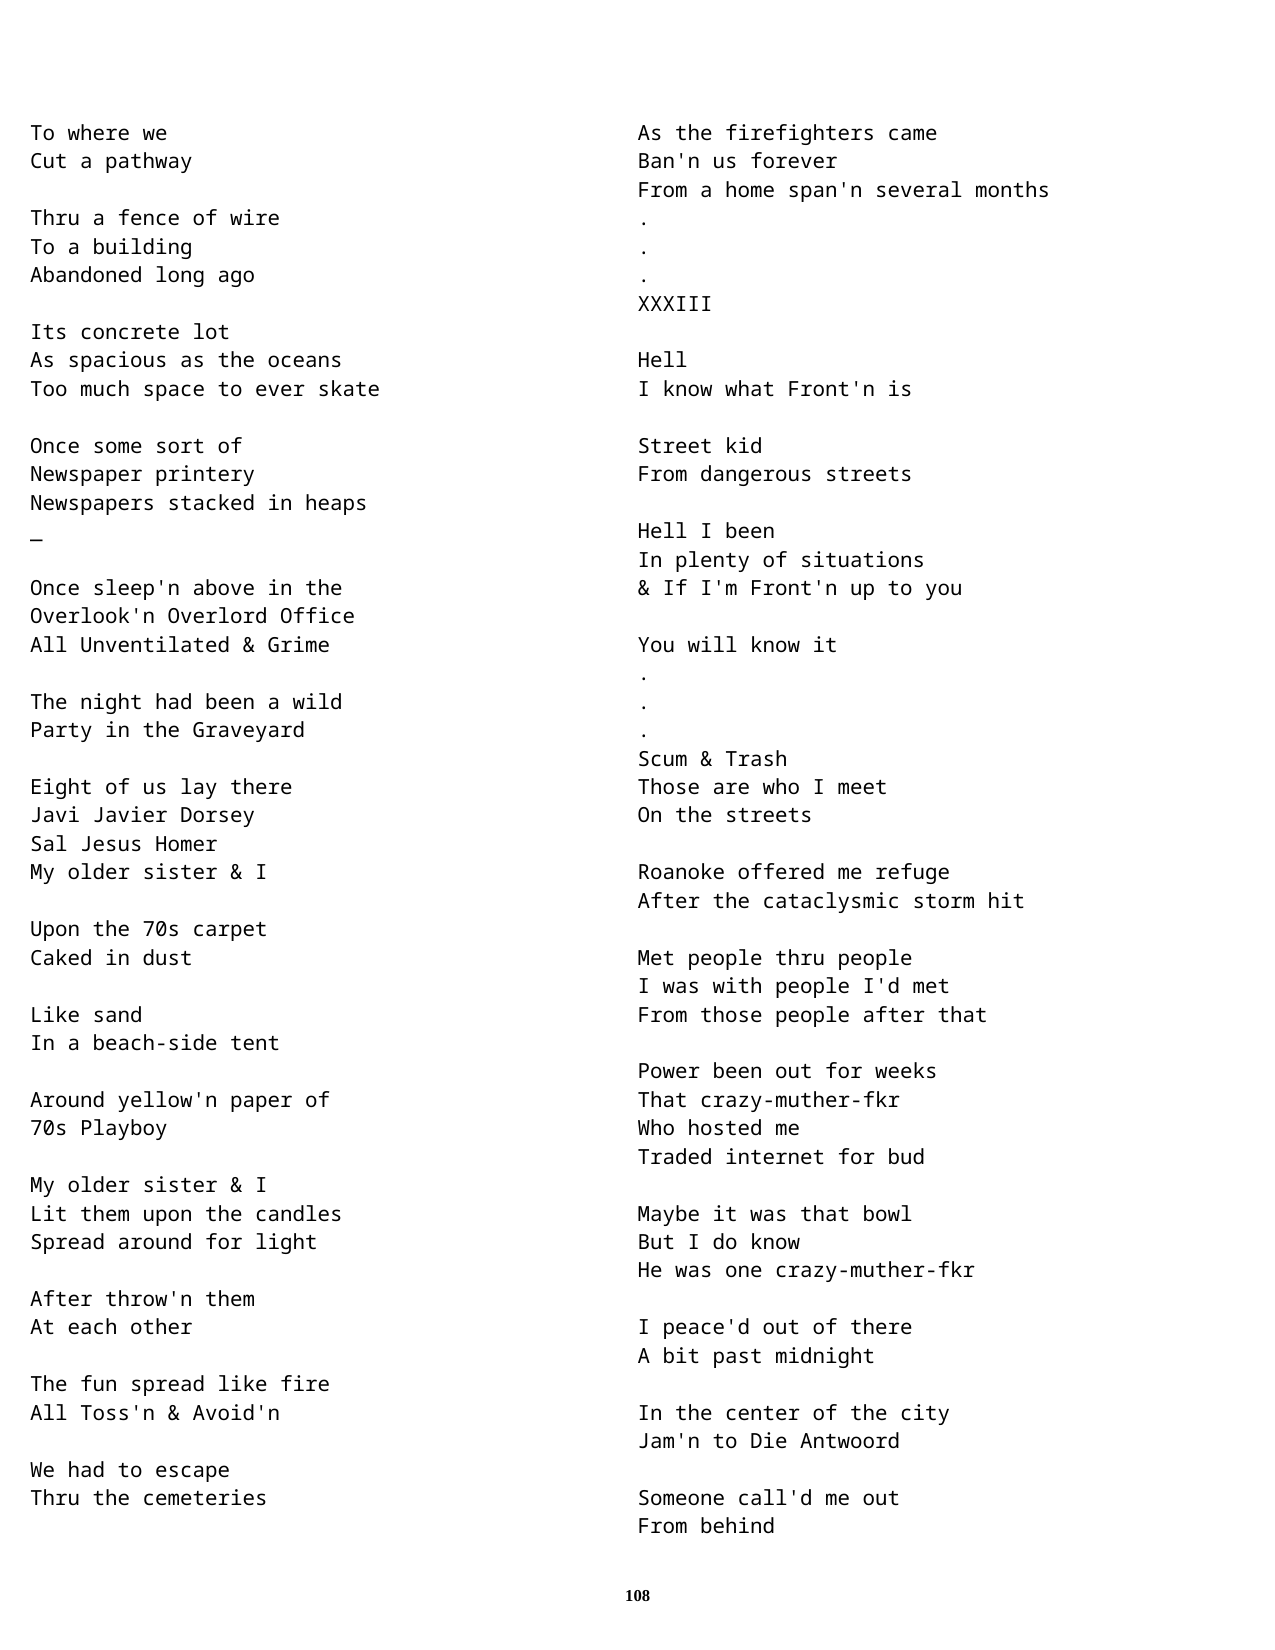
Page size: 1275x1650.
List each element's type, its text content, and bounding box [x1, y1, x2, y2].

text . [637, 715, 1245, 744]
text Thru the cemeteries [30, 1483, 637, 1512]
text Those are who I meet [637, 772, 1245, 801]
text You will know it [637, 630, 1245, 658]
text In a beach-side tent [30, 1028, 637, 1057]
text My older sister & I [30, 1170, 637, 1199]
text & If I'm Front'n up to you [637, 573, 1245, 602]
text From those people after that [637, 1000, 1245, 1028]
text To where we [30, 118, 637, 147]
text Power been out for weeks [637, 1057, 1245, 1085]
text Maybe it was that bowl [637, 1199, 1245, 1227]
text A bit past midnight [637, 1341, 1245, 1369]
text The night had been a wild [30, 687, 637, 715]
text We had to escape [30, 1455, 637, 1483]
text Hell [637, 346, 1245, 374]
text Someone call'd me out [637, 1483, 1245, 1512]
text I peace'd out of there [637, 1312, 1245, 1341]
text To a building [30, 232, 637, 260]
text Abandoned long ago [30, 260, 637, 289]
text That crazy-muther-fkr [637, 1085, 1245, 1113]
text Around yellow'n paper of [30, 1085, 637, 1113]
text Lit them upon the candles [30, 1199, 637, 1227]
text Cut a pathway [30, 147, 637, 175]
text Too much space to ever skate [30, 374, 637, 402]
text Once sleep'n above in the [30, 573, 637, 602]
text Who hosted me [637, 1113, 1245, 1142]
text Overlook'n Overlord Office [30, 602, 637, 630]
text XXXIII [637, 289, 1245, 317]
text Javi Javier Dorsey [30, 801, 637, 829]
text Spread around for light [30, 1227, 637, 1256]
text All Unventilated & Grime [30, 630, 637, 658]
text Ban'n us forever [637, 147, 1245, 175]
text I know what Front'n is [637, 374, 1245, 402]
text Caked in dust [30, 943, 637, 971]
text But I do know [637, 1227, 1245, 1256]
text The fun spread like fire [30, 1369, 637, 1398]
text Newspaper printery [30, 459, 637, 488]
text Party in the Graveyard [30, 715, 637, 744]
text Scum & Trash [637, 744, 1245, 772]
text 70s Playboy [30, 1113, 637, 1142]
text . [637, 260, 1245, 289]
text Thru a fence of wire [30, 203, 637, 232]
text Eight of us lay there [30, 772, 637, 801]
text . [637, 203, 1245, 232]
text Like sand [30, 1000, 637, 1028]
text My older sister & I [30, 857, 637, 886]
text Traded internet for bud [637, 1142, 1245, 1170]
text After throw'n them [30, 1284, 637, 1312]
text . [637, 232, 1245, 260]
text After the cataclysmic storm hit [637, 886, 1245, 914]
text Sal Jesus Homer [30, 829, 637, 857]
text Its concrete lot [30, 317, 637, 346]
text Newspapers stacked in heaps [30, 488, 637, 516]
text Once some sort of [30, 431, 637, 459]
text Hell I been [637, 516, 1245, 545]
text Jam'n to Die Antwoord [637, 1426, 1245, 1455]
text In plenty of situations [637, 545, 1245, 573]
text All Toss'n & Avoid'n [30, 1398, 637, 1426]
text In the center of the city [637, 1398, 1245, 1426]
text As spacious as the oceans [30, 346, 637, 374]
text As the firefighters came [637, 118, 1245, 147]
text From a home span'n several months [637, 175, 1245, 203]
text . [637, 687, 1245, 715]
text I was with people I'd met [637, 971, 1245, 1000]
text Upon the 70s carpet [30, 914, 637, 943]
text Roanoke offered me refuge [637, 857, 1245, 886]
text He was one crazy-muther-fkr [637, 1256, 1245, 1284]
text From dangerous streets [637, 459, 1245, 488]
text Street kid [637, 431, 1245, 459]
text From behind [637, 1512, 1245, 1540]
text At each other [30, 1312, 637, 1341]
text Met people thru people [637, 943, 1245, 971]
text . [637, 658, 1245, 687]
text On the streets [637, 801, 1245, 829]
text _ [30, 516, 637, 545]
